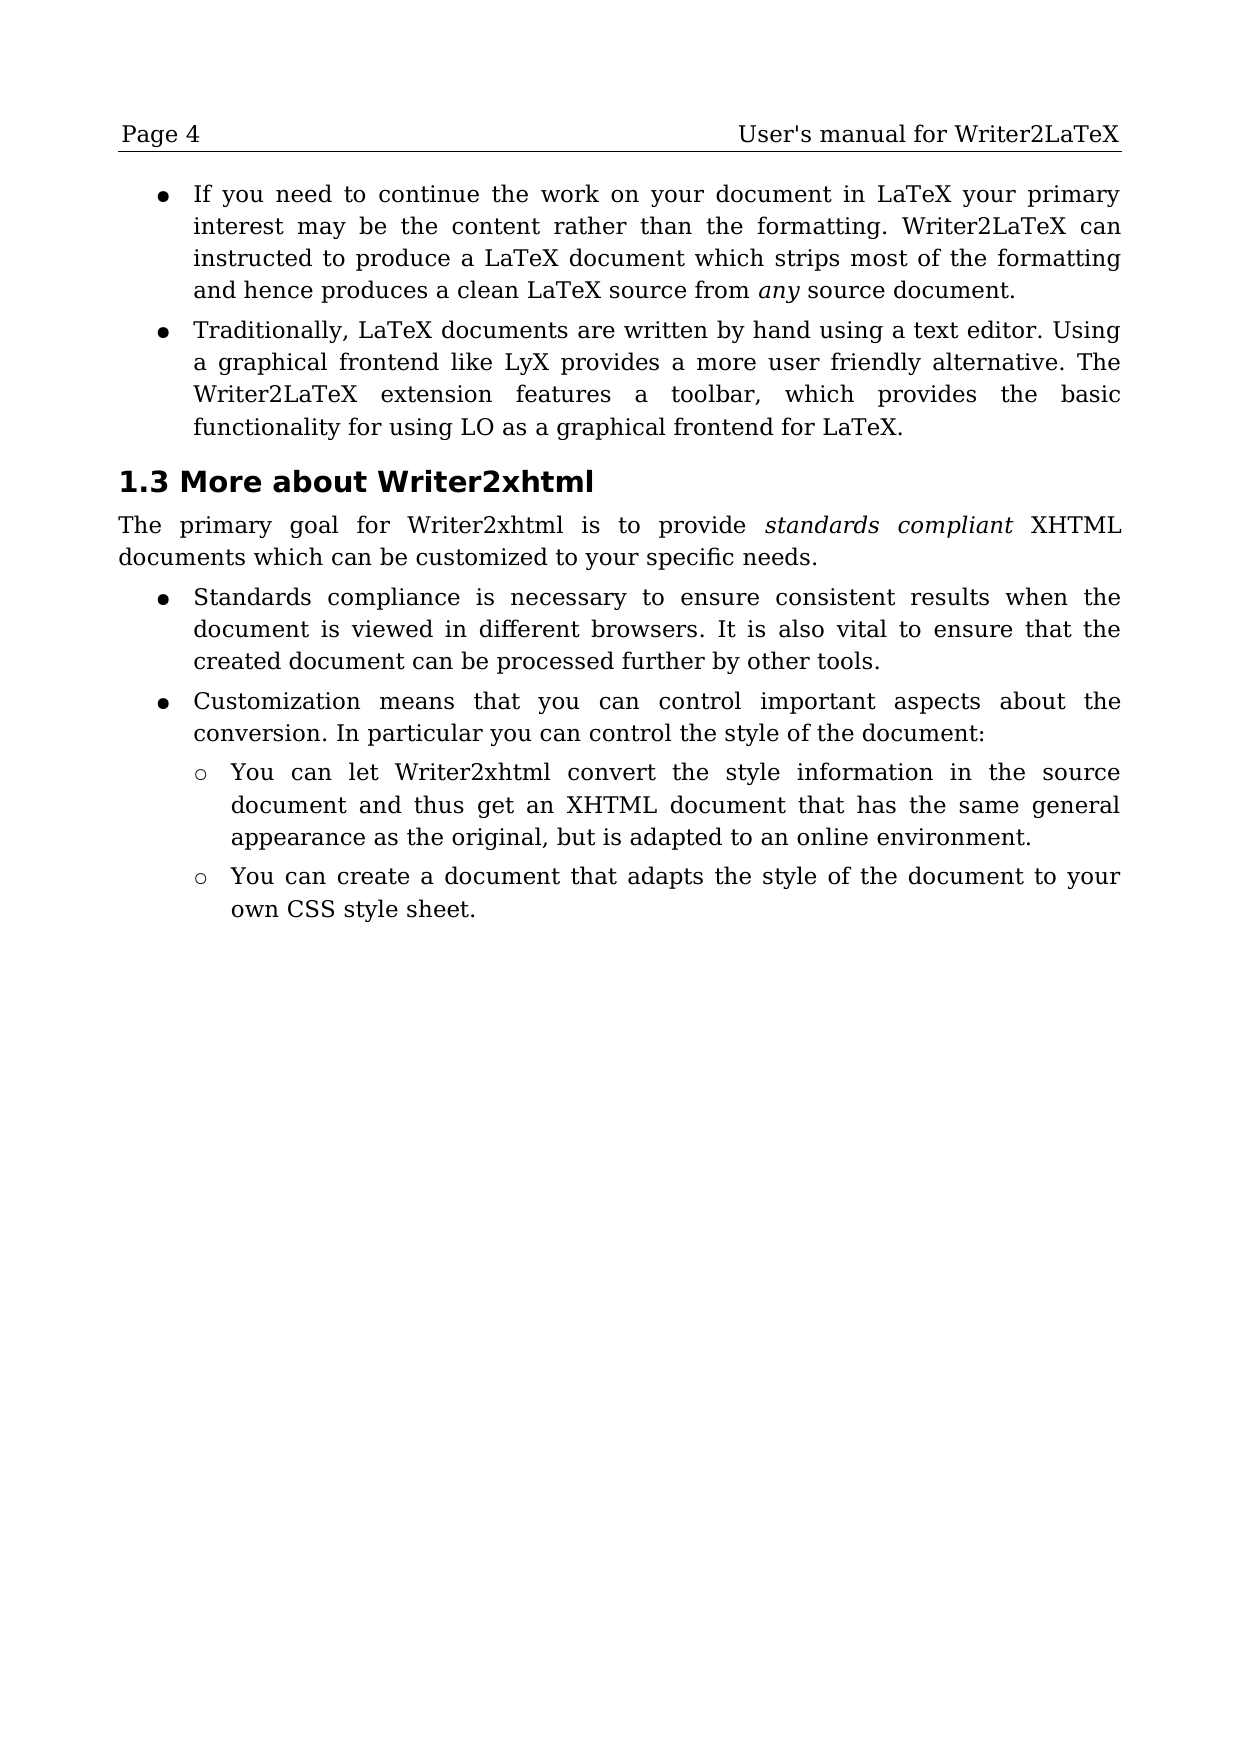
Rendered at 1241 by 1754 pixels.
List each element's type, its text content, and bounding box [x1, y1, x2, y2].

list Customization means that you can control important aspects about the conversion. In particular you can control the style of the document: [156, 688, 1122, 747]
subtitle More about Writer2xhtml [118, 466, 1122, 499]
text The primary goal for Writer2xhtml is to provide standards compliant XHTML documents which can be customized to your specific needs. [118, 512, 1122, 571]
list If you need to continue the work on your document in LaTeX your primary interest may be the content rather than the formatting. Writer2LaTeX can instructed to produce a LaTeX document which strips most of the formatting and hence produces a clean LaTeX source from any source document. [156, 181, 1122, 304]
list Standards compliance is necessary to ensure consistent results when the document is viewed in different browsers. It is also vital to ensure that the created document can be processed further by other tools. [156, 584, 1122, 675]
list Traditionally, LaTeX documents are written by hand using a text editor. Using a graphical frontend like LyX provides a more user friendly alternative. The Writer2LaTeX extension features a toolbar, which provides the basic functionality for using LO as a graphical frontend for LaTeX. [156, 317, 1122, 441]
list You can create a document that adapts the style of the document to your own CSS style sheet. [193, 863, 1122, 923]
list You can let Writer2xhtml convert the style information in the source document and thus get an XHTML document that has the same general appearance as the original, but is adapted to an online environment. [193, 759, 1122, 851]
